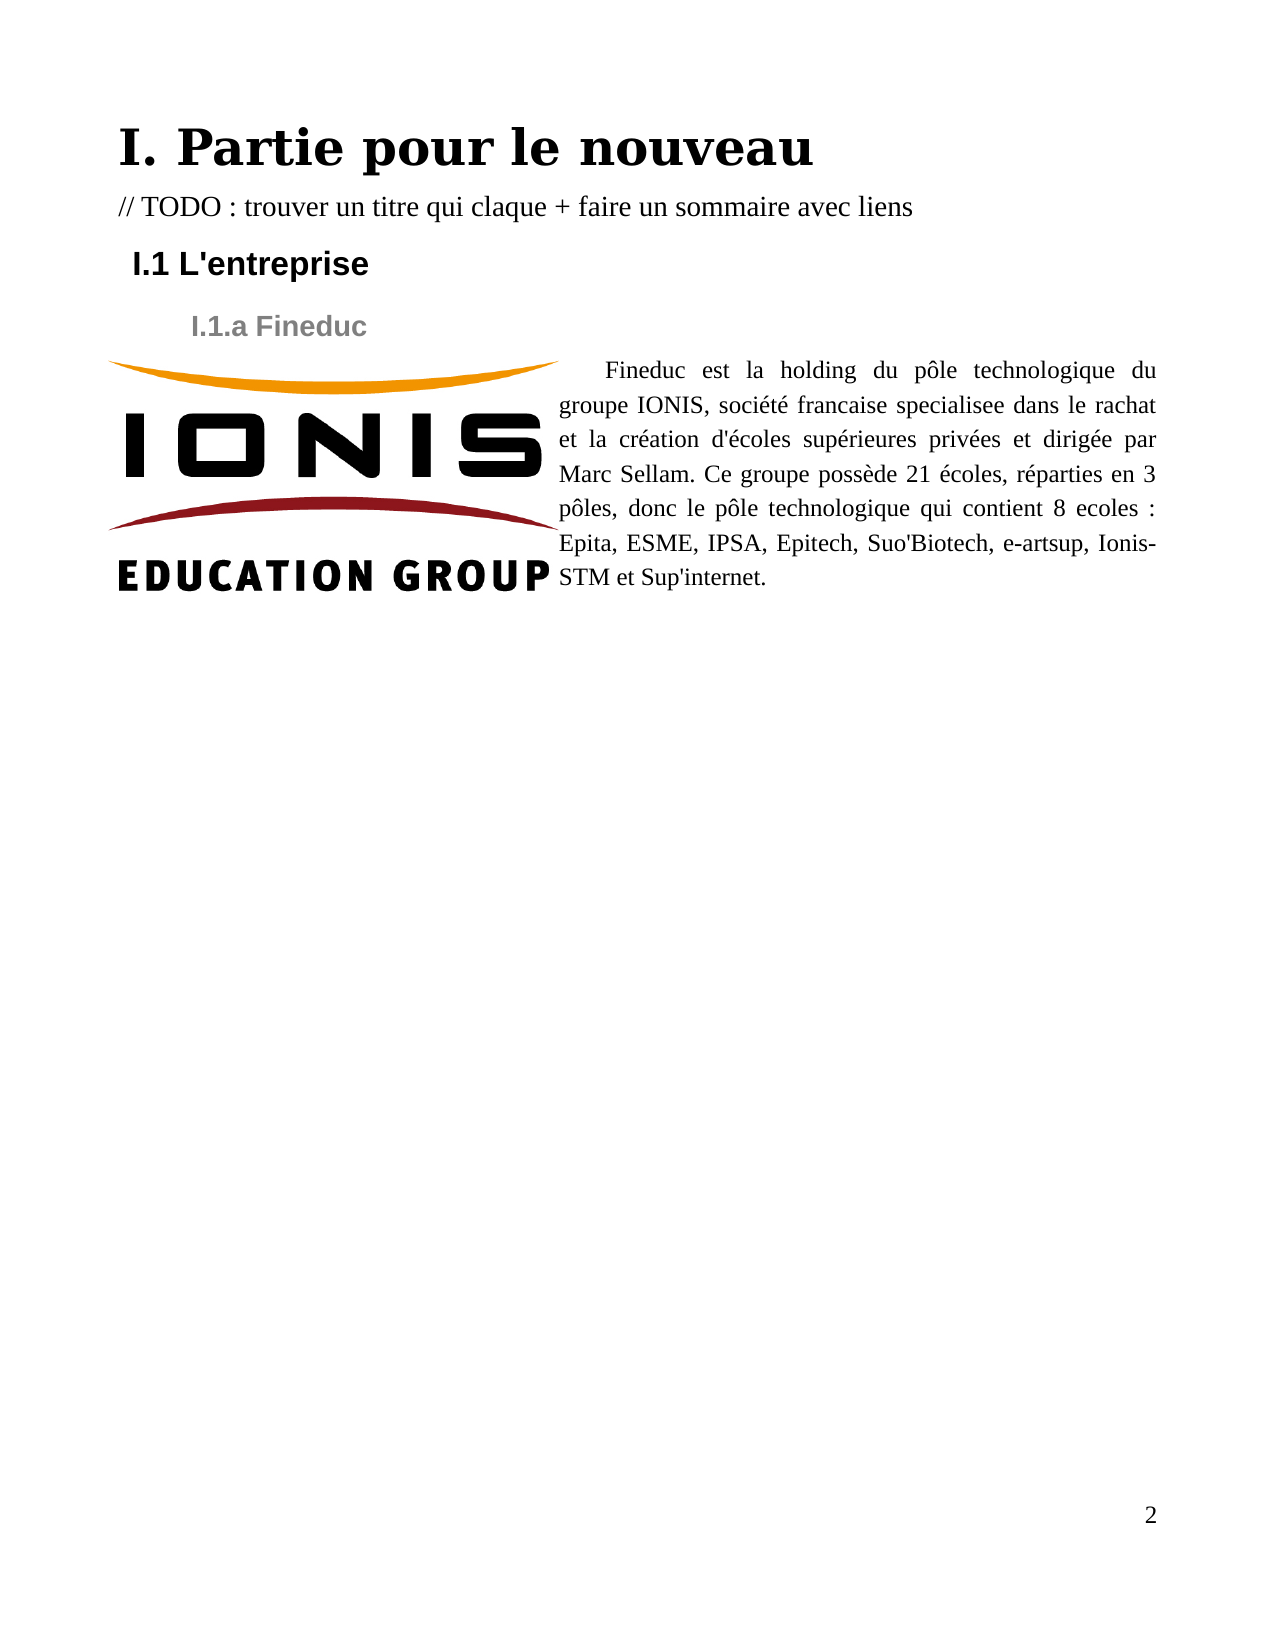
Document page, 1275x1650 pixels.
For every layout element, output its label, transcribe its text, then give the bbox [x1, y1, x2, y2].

subtitle I.1 L'entreprise [132, 244, 1157, 282]
picture [108, 360, 559, 601]
text Fineduc est la holding du pôle technologique du groupe IONIS, société francaise specialisee dans le rachat et la création d'écoles supérieures privées et dirigée par Marc Sellam. Ce groupe possède 21 écoles, réparties en 3 pôles, donc le pôle technologique qui contient 8 ecoles : Epita, ESME, IPSA, Epitech, Suo'Biotech, e-artsup, Ionis-STM et Sup'internet. [118, 356, 1157, 591]
text // TODO : trouver un titre qui claque + faire un sommaire avec liens [118, 189, 1157, 223]
subtitle I.1.a Fineduc [191, 309, 1157, 343]
subtitle I. Partie pour le nouveau [118, 118, 1157, 177]
